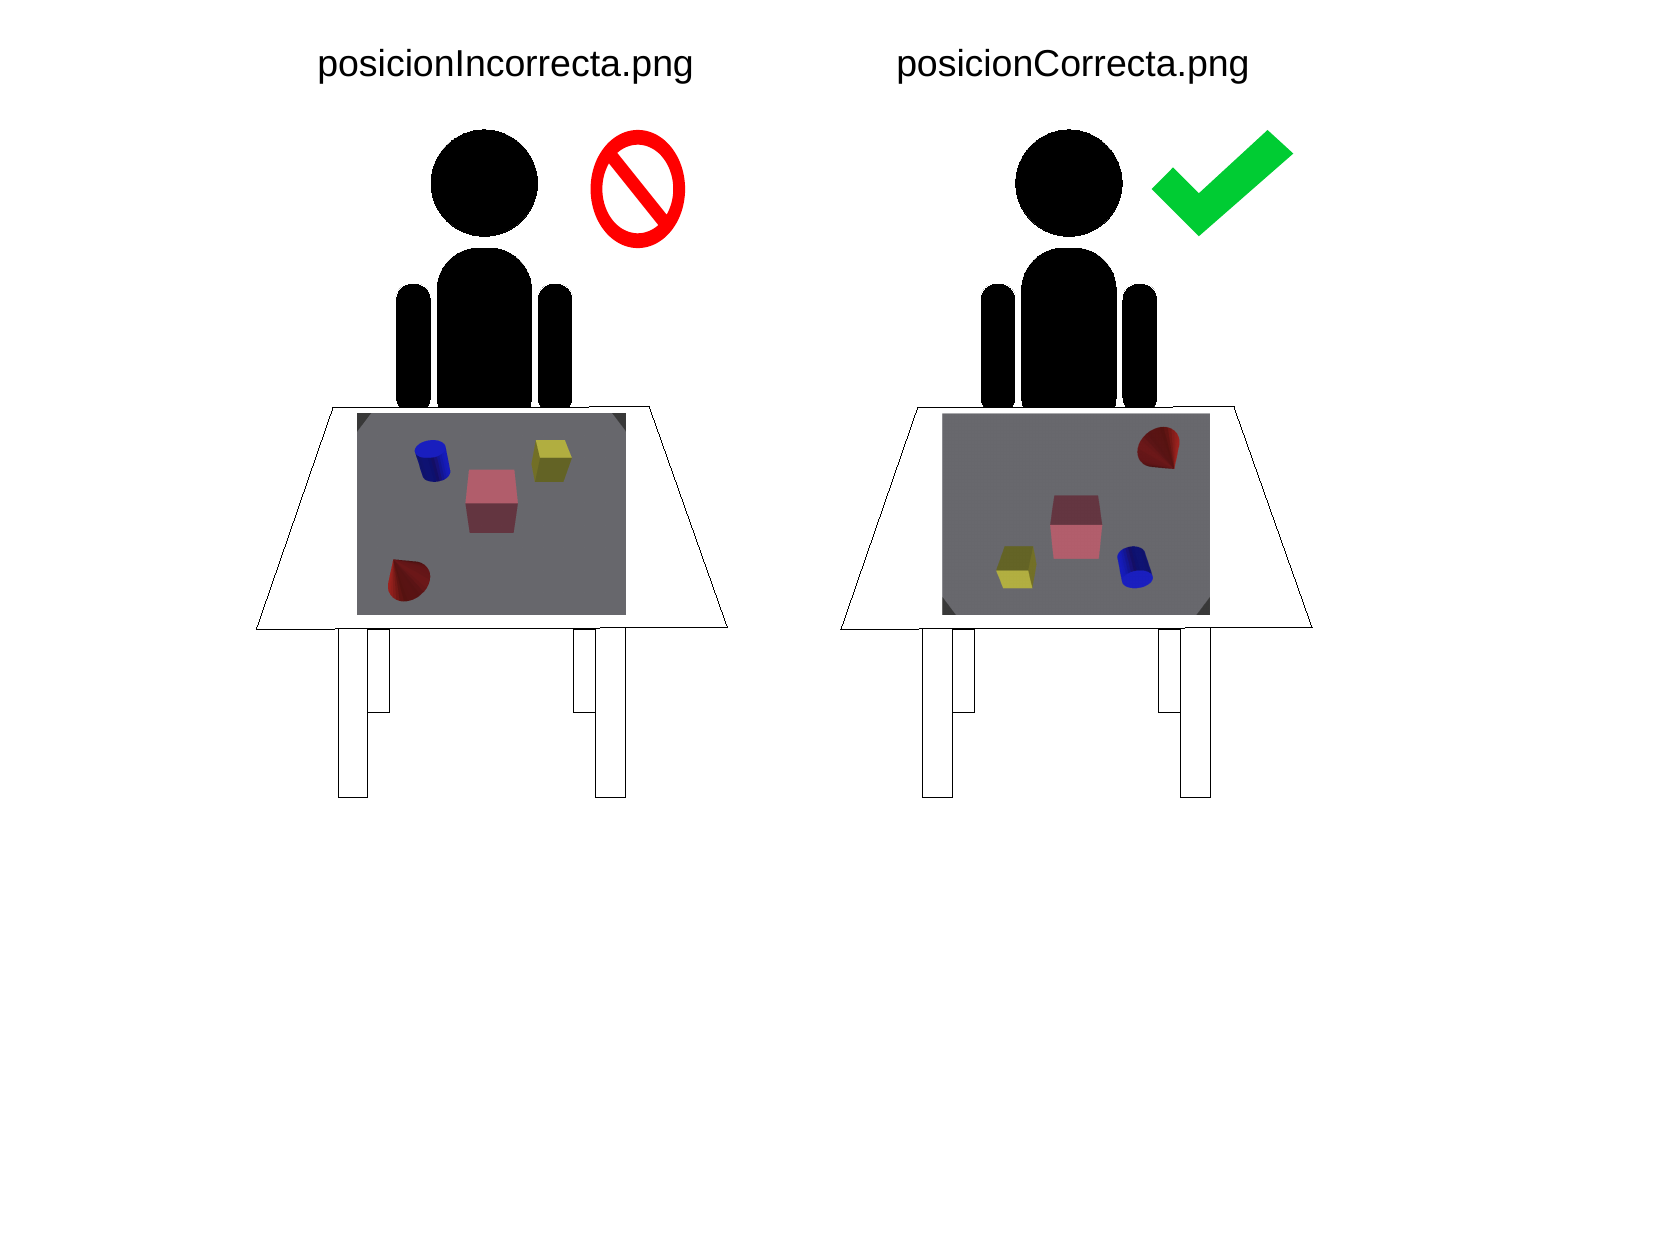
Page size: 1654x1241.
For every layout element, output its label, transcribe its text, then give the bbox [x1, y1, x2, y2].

text_box [1015, 129, 1123, 237]
text_box [431, 129, 538, 237]
text_box [590, 129, 686, 249]
text_box posicionCorrecta.png [881, 35, 1265, 93]
text_box posicionIncorrecta.png [302, 35, 709, 93]
picture [942, 413, 1210, 615]
text_box [256, 248, 728, 798]
picture [357, 413, 626, 615]
text_box [1151, 129, 1294, 237]
text_box [840, 248, 1313, 798]
